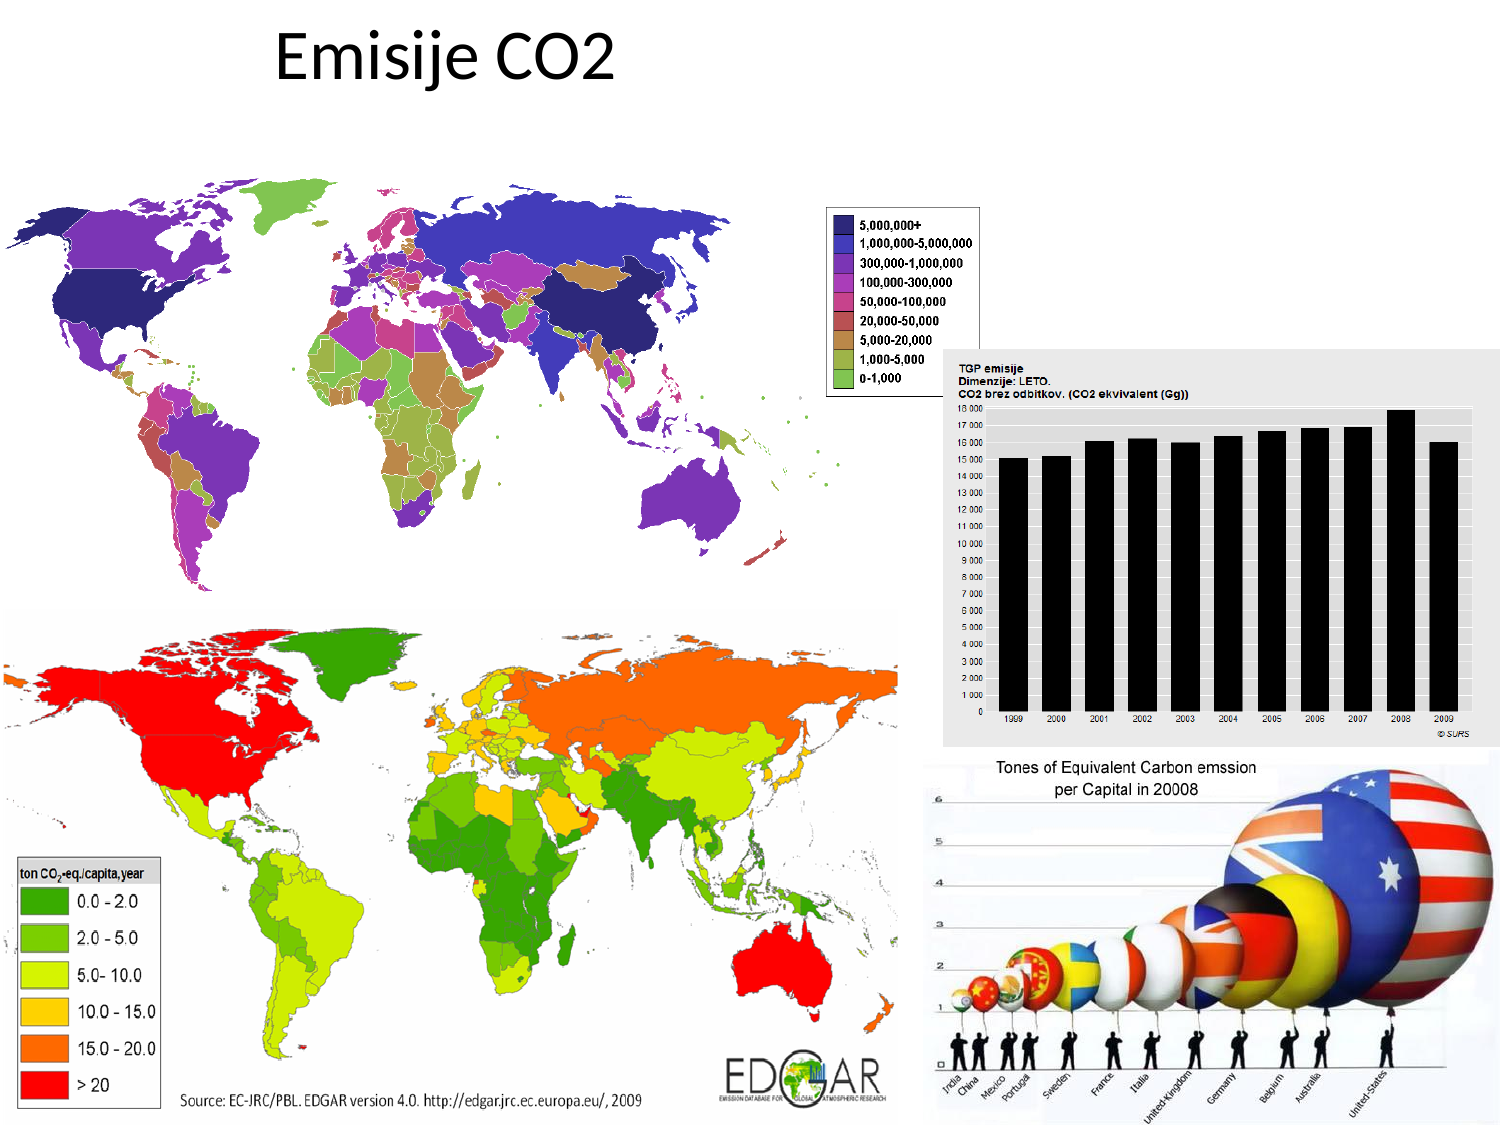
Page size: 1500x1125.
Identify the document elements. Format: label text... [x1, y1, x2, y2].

picture [0, 172, 1500, 747]
title Emisije CO2 [0, 0, 892, 172]
picture [923, 750, 1500, 1125]
picture [0, 609, 904, 1125]
